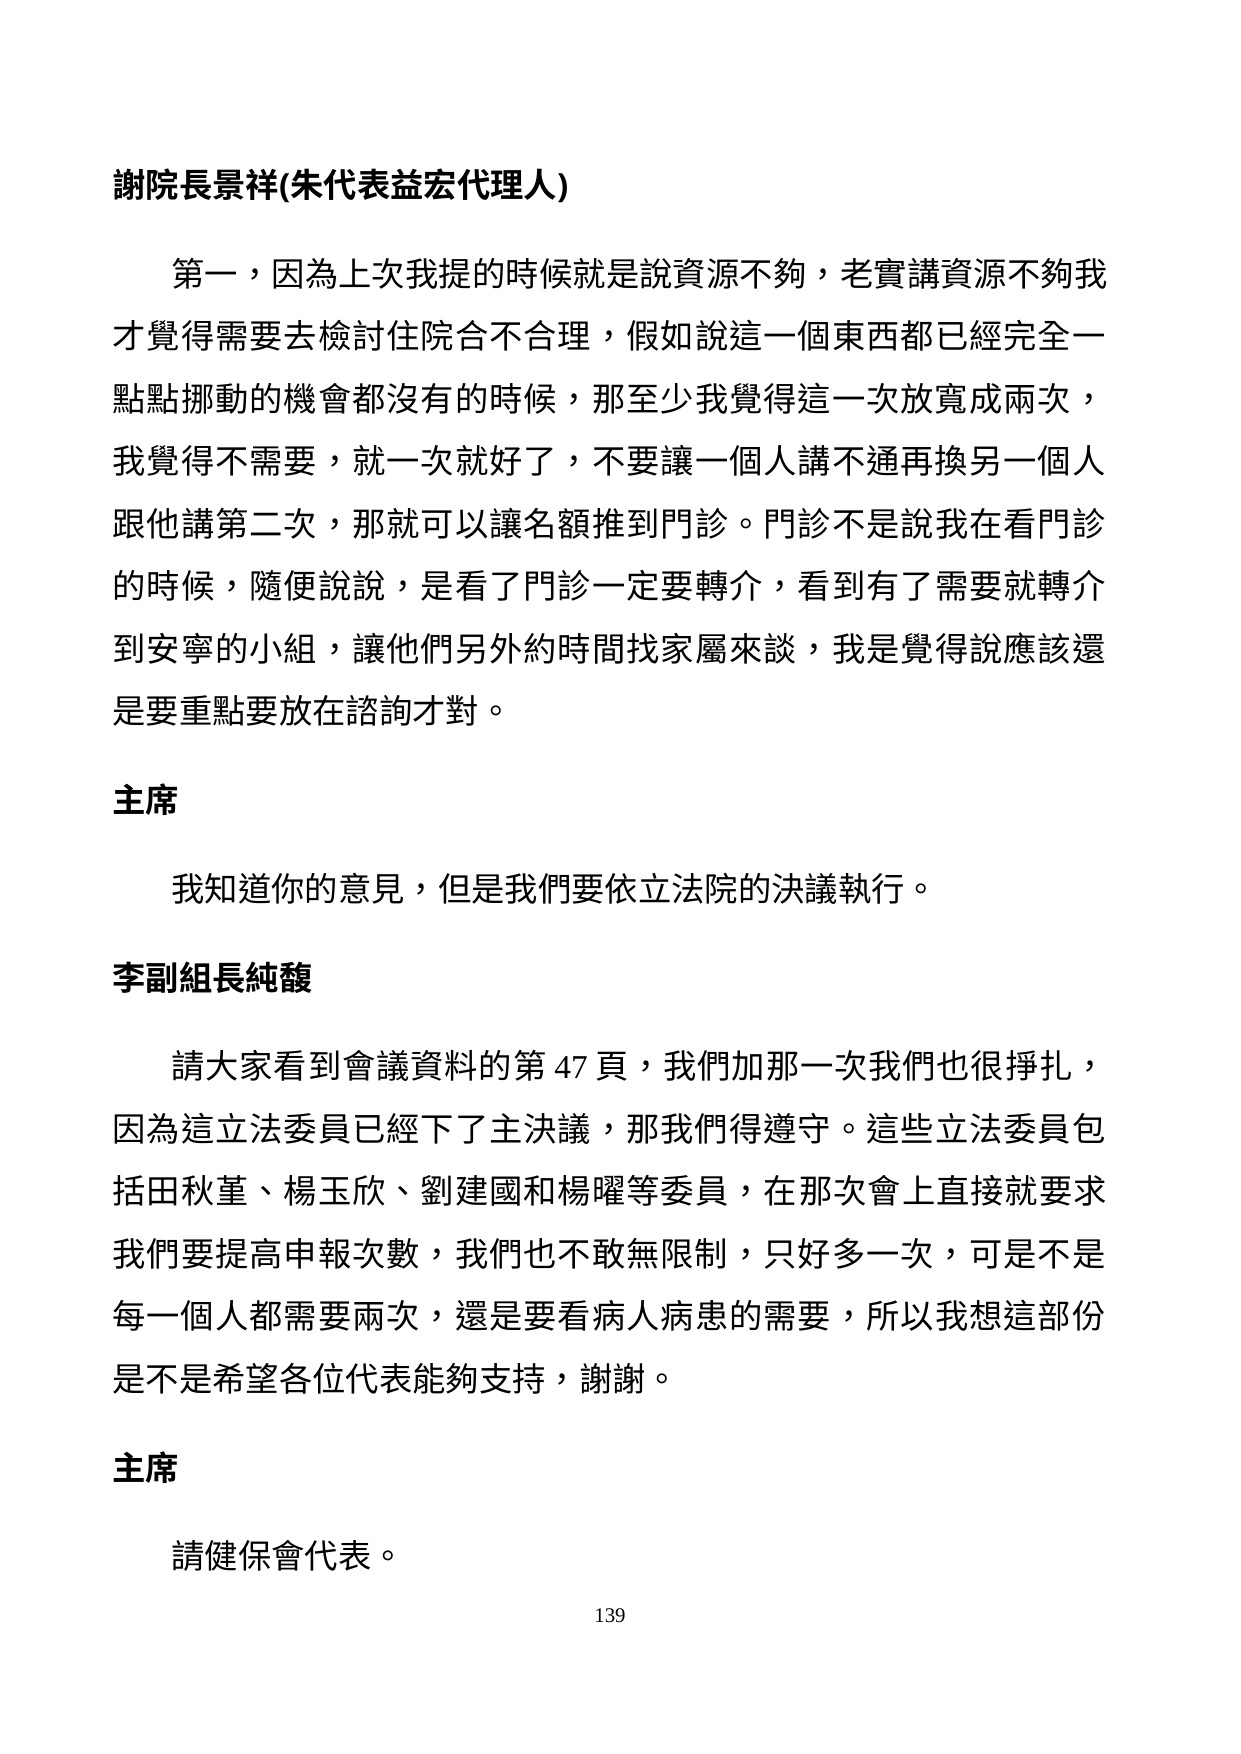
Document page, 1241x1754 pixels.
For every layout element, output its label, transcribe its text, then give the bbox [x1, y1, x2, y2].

text 謝院長景祥(朱代表益宏代理人) [112, 142, 1107, 204]
text 請健保會代表。 [112, 1513, 1107, 1575]
text 李副組長純馥 [112, 934, 1107, 997]
text 第一，因為上次我提的時候就是說資源不夠，老實講資源不夠我才覺得需要去檢討住院合不合理，假如說這一個東西都已經完全一點點挪動的機會都沒有的時候，那至少我覺得這一次放寬成兩次，我覺得不需要，就一次就好了，不要讓一個人講不通再換另一個人跟他講第二次，那就可以讓名額推到門診。門診不是說我在看門診的時候，隨便說說，是看了門診一定要轉介，看到有了需要就轉介到安寧的小組，讓他們另外約時間找家屬來談，我是覺得說應該還是要重點要放在諮詢才對。 [112, 230, 1107, 730]
text 請大家看到會議資料的第47頁，我們加那一次我們也很掙扎，因為這立法委員已經下了主決議，那我們得遵守。這些立法委員包括田秋堇、楊玉欣、劉建國和楊曜等委員，在那次會上直接就要求我們要提高申報次數，我們也不敢無限制，只好多一次，可是不是每一個人都需要兩次，還是要看病人病患的需要，所以我想這部份是不是希望各位代表能夠支持，謝謝。 [112, 1023, 1107, 1398]
text 主席 [112, 1424, 1107, 1487]
text 主席 [112, 757, 1107, 819]
text 我知道你的意見，但是我們要依立法院的決議執行。 [112, 845, 1107, 908]
